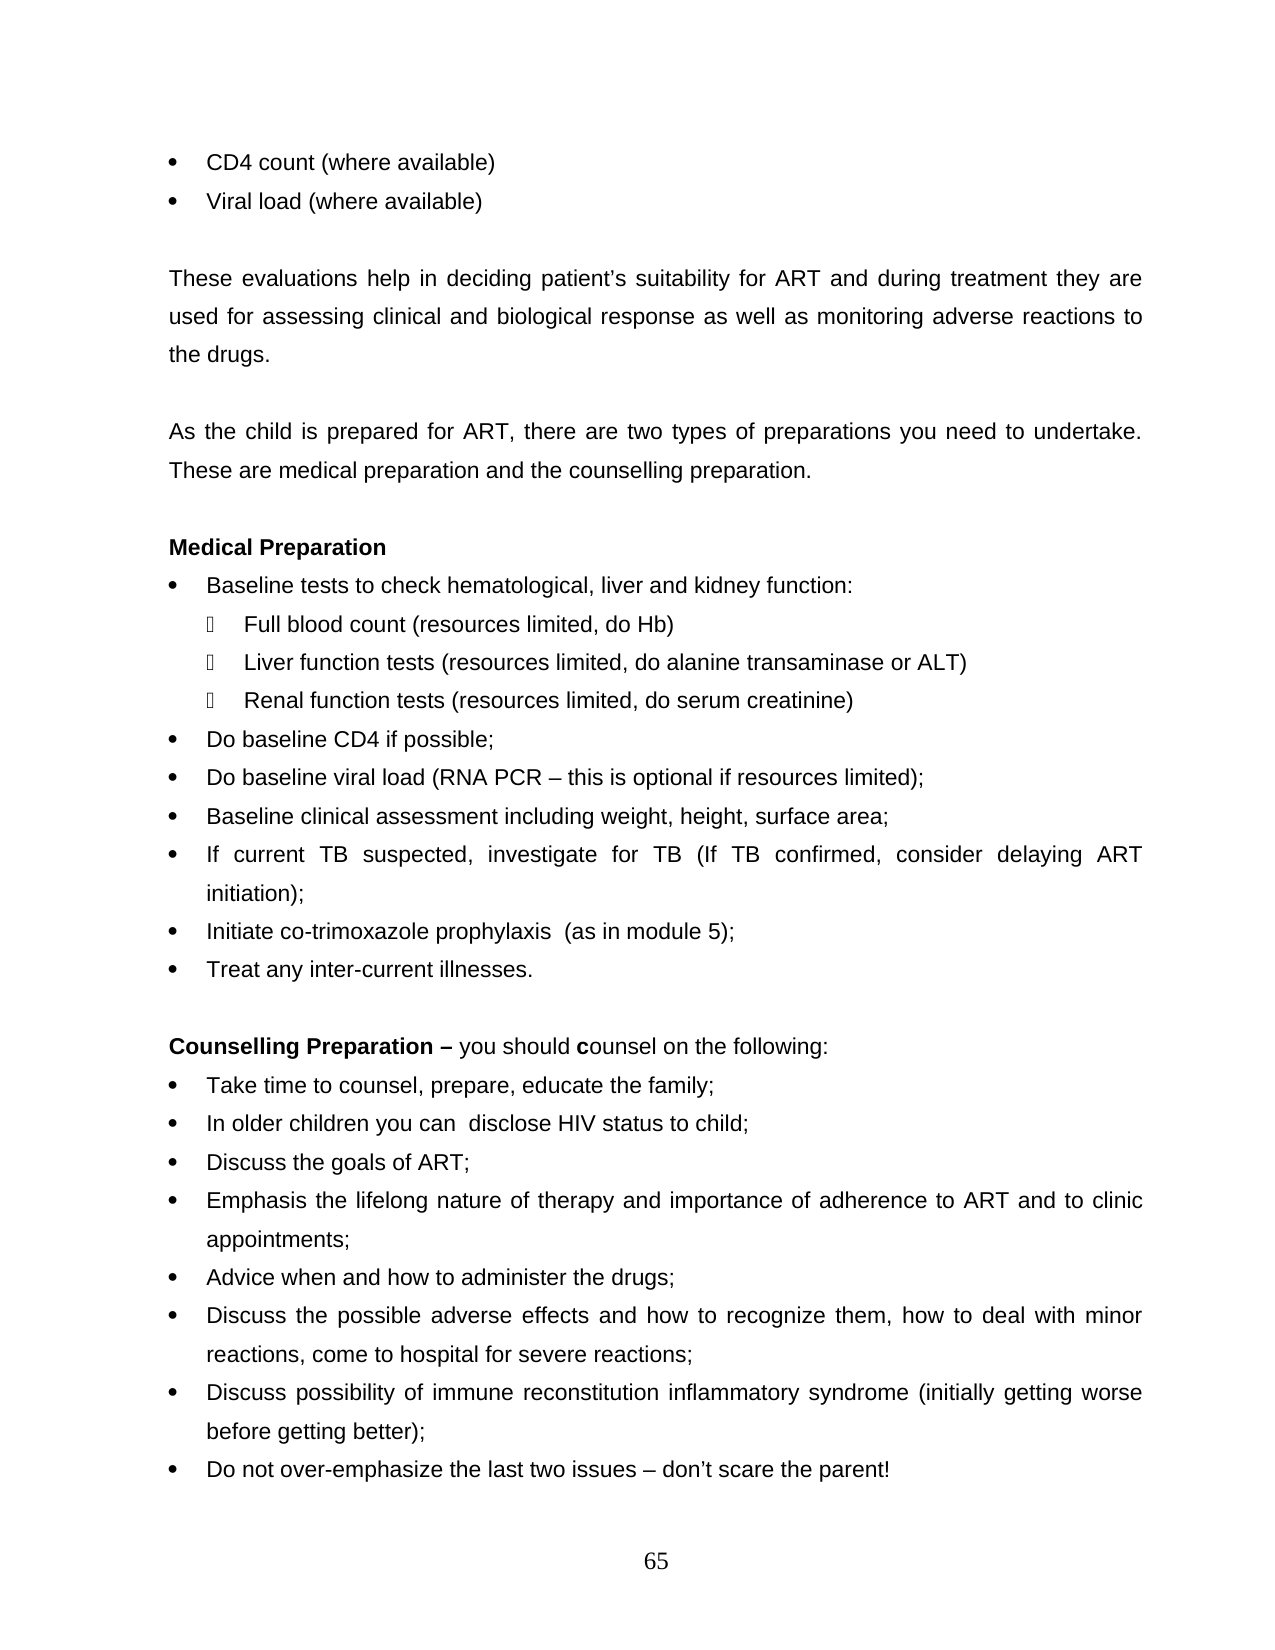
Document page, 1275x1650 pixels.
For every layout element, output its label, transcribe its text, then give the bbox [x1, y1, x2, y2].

list Treat any inter-current illnesses. [169, 957, 1144, 983]
list Discuss the goals of ART; [169, 1149, 1144, 1175]
text As the child is prepared for ART, there are two types of preparations you need to undertake. These are medical preparation and the counselling preparation. [169, 419, 1144, 483]
list Liver function tests (resources limited, do alanine transaminase or ALT) [206, 650, 1144, 675]
list Baseline clinical assessment including weight, height, surface area; [169, 803, 1144, 829]
list CD4 count (where available) [169, 150, 1144, 176]
list Initiate co-trimoxazole prophylaxis (as in module 5); [169, 919, 1144, 944]
list Take time to counsel, prepare, educate the family; [169, 1072, 1144, 1098]
list Emphasis the lifelong nature of therapy and importance of adherence to ART and to clinic appointments; [169, 1188, 1144, 1252]
list Advice when and how to administer the drugs; [169, 1265, 1144, 1290]
list Full blood count (resources limited, do Hb) [206, 611, 1144, 637]
list Do not over-emphasize the last two issues – don’t scare the parent! [169, 1457, 1144, 1482]
list Baseline tests to check hematological, liver and kidney function: [169, 573, 1144, 598]
text These evaluations help in deciding patient’s suitability for ART and during treatment they are used for assessing clinical and biological response as well as monitoring adverse reactions to the drugs. [169, 265, 1144, 368]
text Counselling Preparation – you should counsel on the following: [169, 1034, 1144, 1060]
list Discuss possibility of immune reconstitution inflammatory syndrome (initially getting worse before getting better); [169, 1380, 1144, 1444]
list Renal function tests (resources limited, do serum creatinine) [206, 688, 1144, 714]
list Discuss the possible adverse effects and how to recognize them, how to deal with minor reactions, come to hospital for severe reactions; [169, 1303, 1144, 1367]
list Do baseline viral load (RNA PCR – this is optional if resources limited); [169, 765, 1144, 791]
list Viral load (where available) [169, 188, 1144, 214]
list In older children you can disclose HIV status to child; [169, 1111, 1144, 1137]
list If current TB suspected, investigate for TB (If TB confirmed, consider delaying ART initiation); [169, 842, 1144, 906]
list Do baseline CD4 if possible; [169, 727, 1144, 752]
text Medical Preparation [169, 534, 1144, 560]
